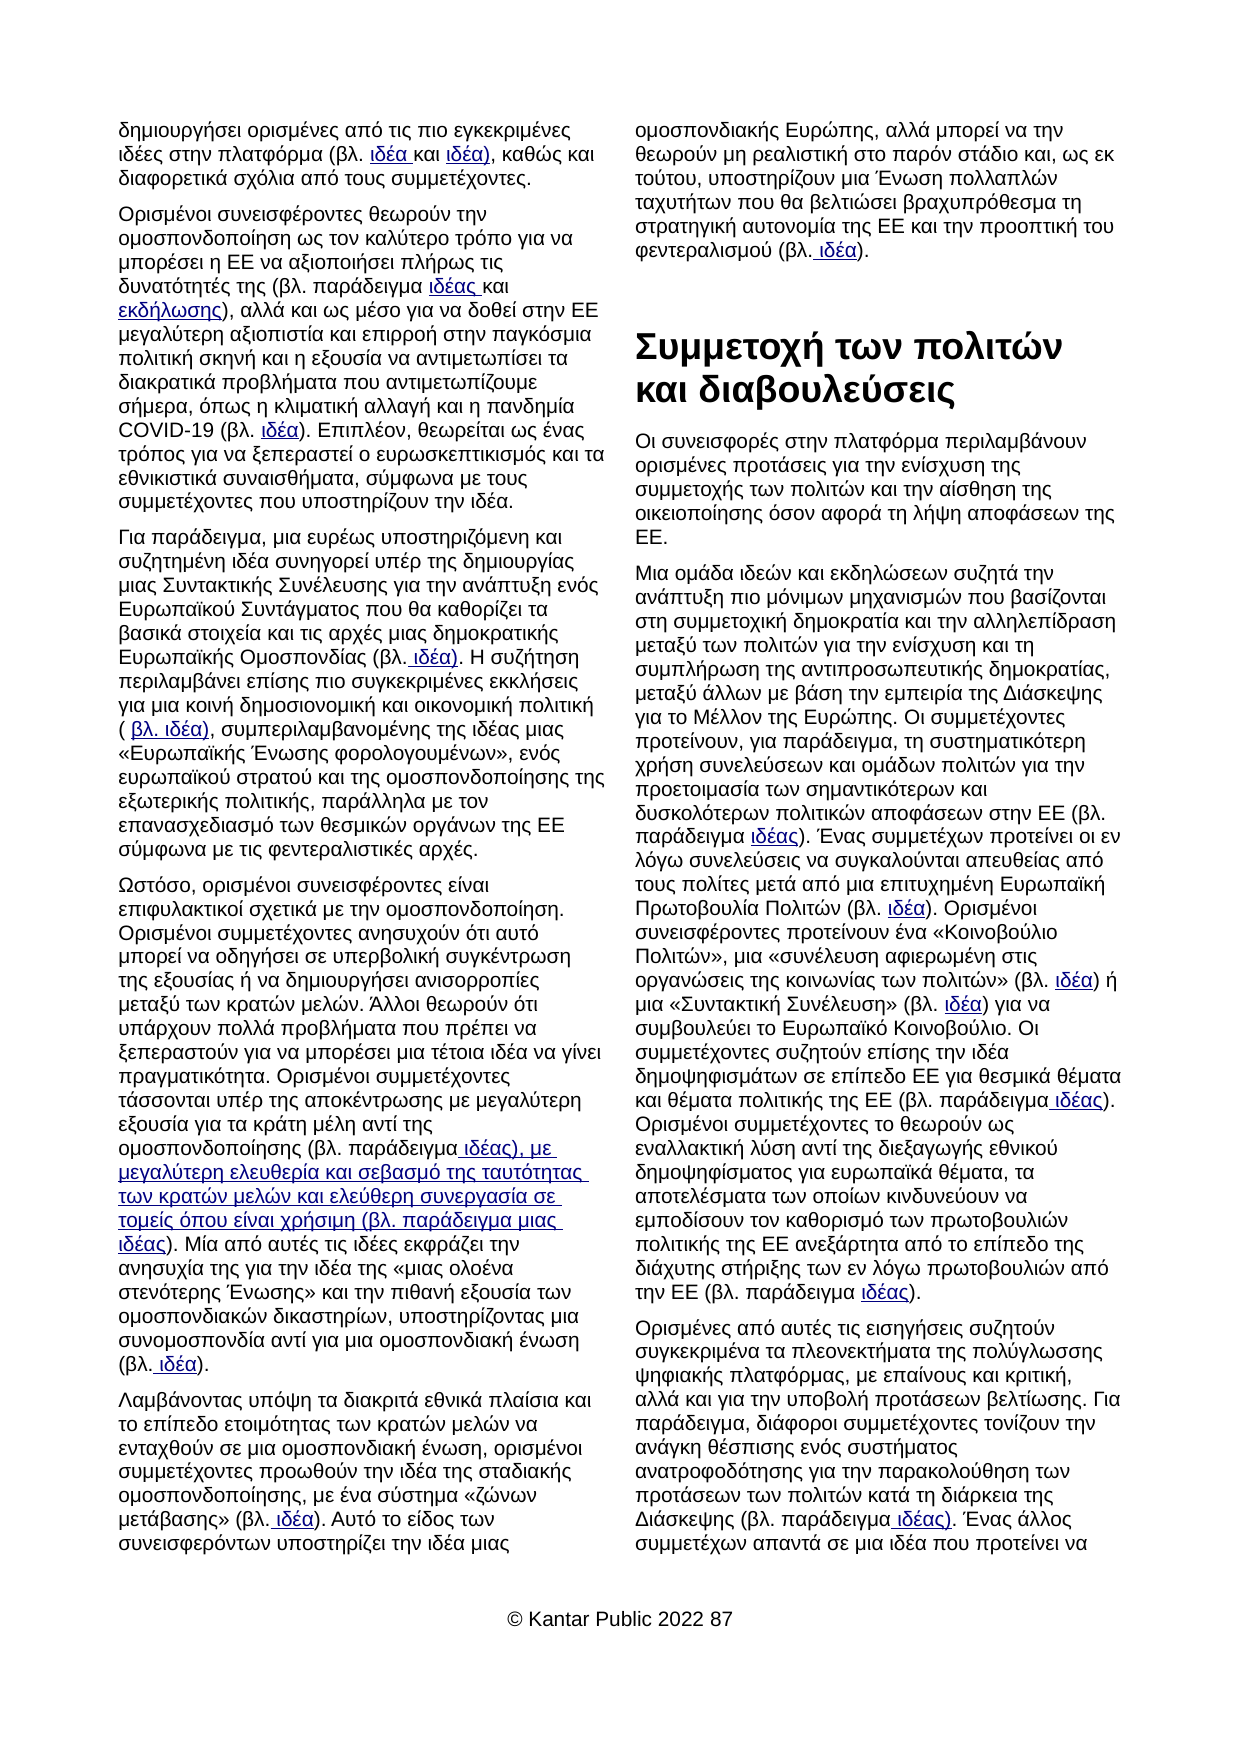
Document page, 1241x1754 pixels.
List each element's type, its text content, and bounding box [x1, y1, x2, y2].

text Για παράδειγμα, μια ευρέως υποστηριζόμενη και συζητημένη ιδέα συνηγορεί υπέρ της δημιουργίας μιας Συντακτικής Συνέλευσης για την ανάπτυξη ενός Ευρωπαϊκού Συντάγματος που θα καθορίζει τα βασικά στοιχεία και τις αρχές μιας δημοκρατικής Ευρωπαϊκής Ομοσπονδίας (βλ. ιδέα). Η συζήτηση περιλαμβάνει επίσης πιο συγκεκριμένες εκκλήσεις για μια κοινή δημοσιονομική και οικονομική πολιτική ( βλ. ιδέα), συμπεριλαμβανομένης της ιδέας μιας «Ευρωπαϊκής Ένωσης φορολογουμένων», ενός ευρωπαϊκού στρατού και της ομοσπονδοποίησης της εξωτερικής πολιτικής, παράλληλα με τον επανασχεδιασμό των θεσμικών οργάνων της ΕΕ σύμφωνα με τις φεντεραλιστικές αρχές. [118, 525, 605, 861]
text Ορισμένες από αυτές τις εισηγήσεις συζητούν συγκεκριμένα τα πλεονεκτήματα της πολύγλωσσης ψηφιακής πλατφόρμας, με επαίνους και κριτική, αλλά και για την υποβολή προτάσεων βελτίωσης. Για παράδειγμα, διάφοροι συμμετέχοντες τονίζουν την ανάγκη θέσπισης ενός συστήματος ανατροφοδότησης για την παρακολούθηση των προτάσεων των πολιτών κατά τη διάρκεια της Διάσκεψης (βλ. παράδειγμα ιδέας). Ένας άλλος συμμετέχων απαντά σε μια ιδέα που προτείνει να [635, 1315, 1122, 1555]
text Λαμβάνοντας υπόψη τα διακριτά εθνικά πλαίσια και το επίπεδο ετοιμότητας των κρατών μελών να ενταχθούν σε μια ομοσπονδιακή ένωση, ορισμένοι συμμετέχοντες προωθούν την ιδέα της σταδιακής ομοσπονδοποίησης, με ένα σύστημα «ζώνων μετάβασης» (βλ. ιδέα). Αυτό το είδος των συνεισφερόντων υποστηρίζει την ιδέα μιας [118, 1387, 605, 1555]
text ομοσπονδιακής Ευρώπης, αλλά μπορεί να την θεωρούν μη ρεαλιστική στο παρόν στάδιο και, ως εκ τούτου, υποστηρίζουν μια Ένωση πολλαπλών ταχυτήτων που θα βελτιώσει βραχυπρόθεσμα τη στρατηγική αυτονομία της ΕΕ και την προοπτική του φεντεραλισμού (βλ. ιδέα). [635, 118, 1122, 262]
text δημιουργήσει ορισμένες από τις πιο εγκεκριμένες ιδέες στην πλατφόρμα (βλ. ιδέα και ιδέα), καθώς και διαφορετικά σχόλια από τους συμμετέχοντες. [118, 118, 605, 190]
text Μια ομάδα ιδεών και εκδηλώσεων συζητά την ανάπτυξη πιο μόνιμων μηχανισμών που βασίζονται στη συμμετοχική δημοκρατία και την αλληλεπίδραση μεταξύ των πολιτών για την ενίσχυση και τη συμπλήρωση της αντιπροσωπευτικής δημοκρατίας, μεταξύ άλλων με βάση την εμπειρία της Διάσκεψης για το Μέλλον της Ευρώπης. Οι συμμετέχοντες προτείνουν, για παράδειγμα, τη συστηματικότερη χρήση συνελεύσεων και ομάδων πολιτών για την προετοιμασία των σημαντικότερων και δυσκολότερων πολιτικών αποφάσεων στην ΕΕ (βλ. παράδειγμα ιδέας). Ένας συμμετέχων προτείνει οι εν λόγω συνελεύσεις να συγκαλούνται απευθείας από τους πολίτες μετά από μια επιτυχημένη Ευρωπαϊκή Πρωτοβουλία Πολιτών (βλ. ιδέα). Ορισμένοι συνεισφέροντες προτείνουν ένα «Κοινοβούλιο Πολιτών», μια «συνέλευση αφιερωμένη στις οργανώσεις της κοινωνίας των πολιτών» (βλ. ιδέα) ή μια «Συντακτική Συνέλευση» (βλ. ιδέα) για να συμβουλεύει το Ευρωπαϊκό Κοινοβούλιο. Οι συμμετέχοντες συζητούν επίσης την ιδέα δημοψηφισμάτων σε επίπεδο ΕΕ για θεσμικά θέματα και θέματα πολιτικής της ΕΕ (βλ. παράδειγμα ιδέας). Ορισμένοι συμμετέχοντες το θεωρούν ως εναλλακτική λύση αντί της διεξαγωγής εθνικού δημοψηφίσματος για ευρωπαϊκά θέματα, τα αποτελέσματα των οποίων κινδυνεύουν να εμποδίσουν τον καθορισμό των πρωτοβουλιών πολιτικής της ΕΕ ανεξάρτητα από το επίπεδο της διάχυτης στήριξης των εν λόγω πρωτοβουλιών από την ΕΕ (βλ. παράδειγμα ιδέας). [635, 561, 1122, 1303]
subtitle Συμμετοχή των πολιτών και διαβουλεύσεις [635, 324, 1122, 411]
text Ωστόσο, ορισμένοι συνεισφέροντες είναι επιφυλακτικοί σχετικά με την ομοσπονδοποίηση. Ορισμένοι συμμετέχοντες ανησυχούν ότι αυτό μπορεί να οδηγήσει σε υπερβολική συγκέντρωση της εξουσίας ή να δημιουργήσει ανισορροπίες μεταξύ των κρατών μελών. Άλλοι θεωρούν ότι υπάρχουν πολλά προβλήματα που πρέπει να ξεπεραστούν για να μπορέσει μια τέτοια ιδέα να γίνει πραγματικότητα. Ορισμένοι συμμετέχοντες τάσσονται υπέρ της αποκέντρωσης με μεγαλύτερη εξουσία για τα κράτη μέλη αντί της ομοσπονδοποίησης (βλ. παράδειγμα ιδέας), με μεγαλύτερη ελευθερία και σεβασμό της ταυτότητας των κρατών μελών και ελεύθερη συνεργασία σε τομείς όπου είναι χρήσιμη (βλ. παράδειγμα μιας ιδέας). Μία από αυτές τις ιδέες εκφράζει την ανησυχία της για την ιδέα της «μιας ολοένα στενότερης Ένωσης» και την πιθανή εξουσία των ομοσπονδιακών δικαστηρίων, υποστηρίζοντας μια συνομοσπονδία αντί για μια ομοσπονδιακή ένωση (βλ. ιδέα). [118, 872, 605, 1376]
text Ορισμένοι συνεισφέροντες θεωρούν την ομοσπονδοποίηση ως τον καλύτερο τρόπο για να μπορέσει η ΕΕ να αξιοποιήσει πλήρως τις δυνατότητές της (βλ. παράδειγμα ιδέας και εκδήλωσης), αλλά και ως μέσο για να δοθεί στην ΕΕ μεγαλύτερη αξιοπιστία και επιρροή στην παγκόσμια πολιτική σκηνή και η εξουσία να αντιμετωπίσει τα διακρατικά προβλήματα που αντιμετωπίζουμε σήμερα, όπως η κλιματική αλλαγή και η πανδημία COVID-19 (βλ. ιδέα). Επιπλέον, θεωρείται ως ένας τρόπος για να ξεπεραστεί ο ευρωσκεπτικισμός και τα εθνικιστικά συναισθήματα, σύμφωνα με τους συμμετέχοντες που υποστηρίζουν την ιδέα. [118, 202, 605, 513]
text Οι συνεισφορές στην πλατφόρμα περιλαμβάνουν ορισμένες προτάσεις για την ενίσχυση της συμμετοχής των πολιτών και την αίσθηση της οικειοποίησης όσον αφορά τη λήψη αποφάσεων της ΕΕ. [635, 429, 1122, 549]
